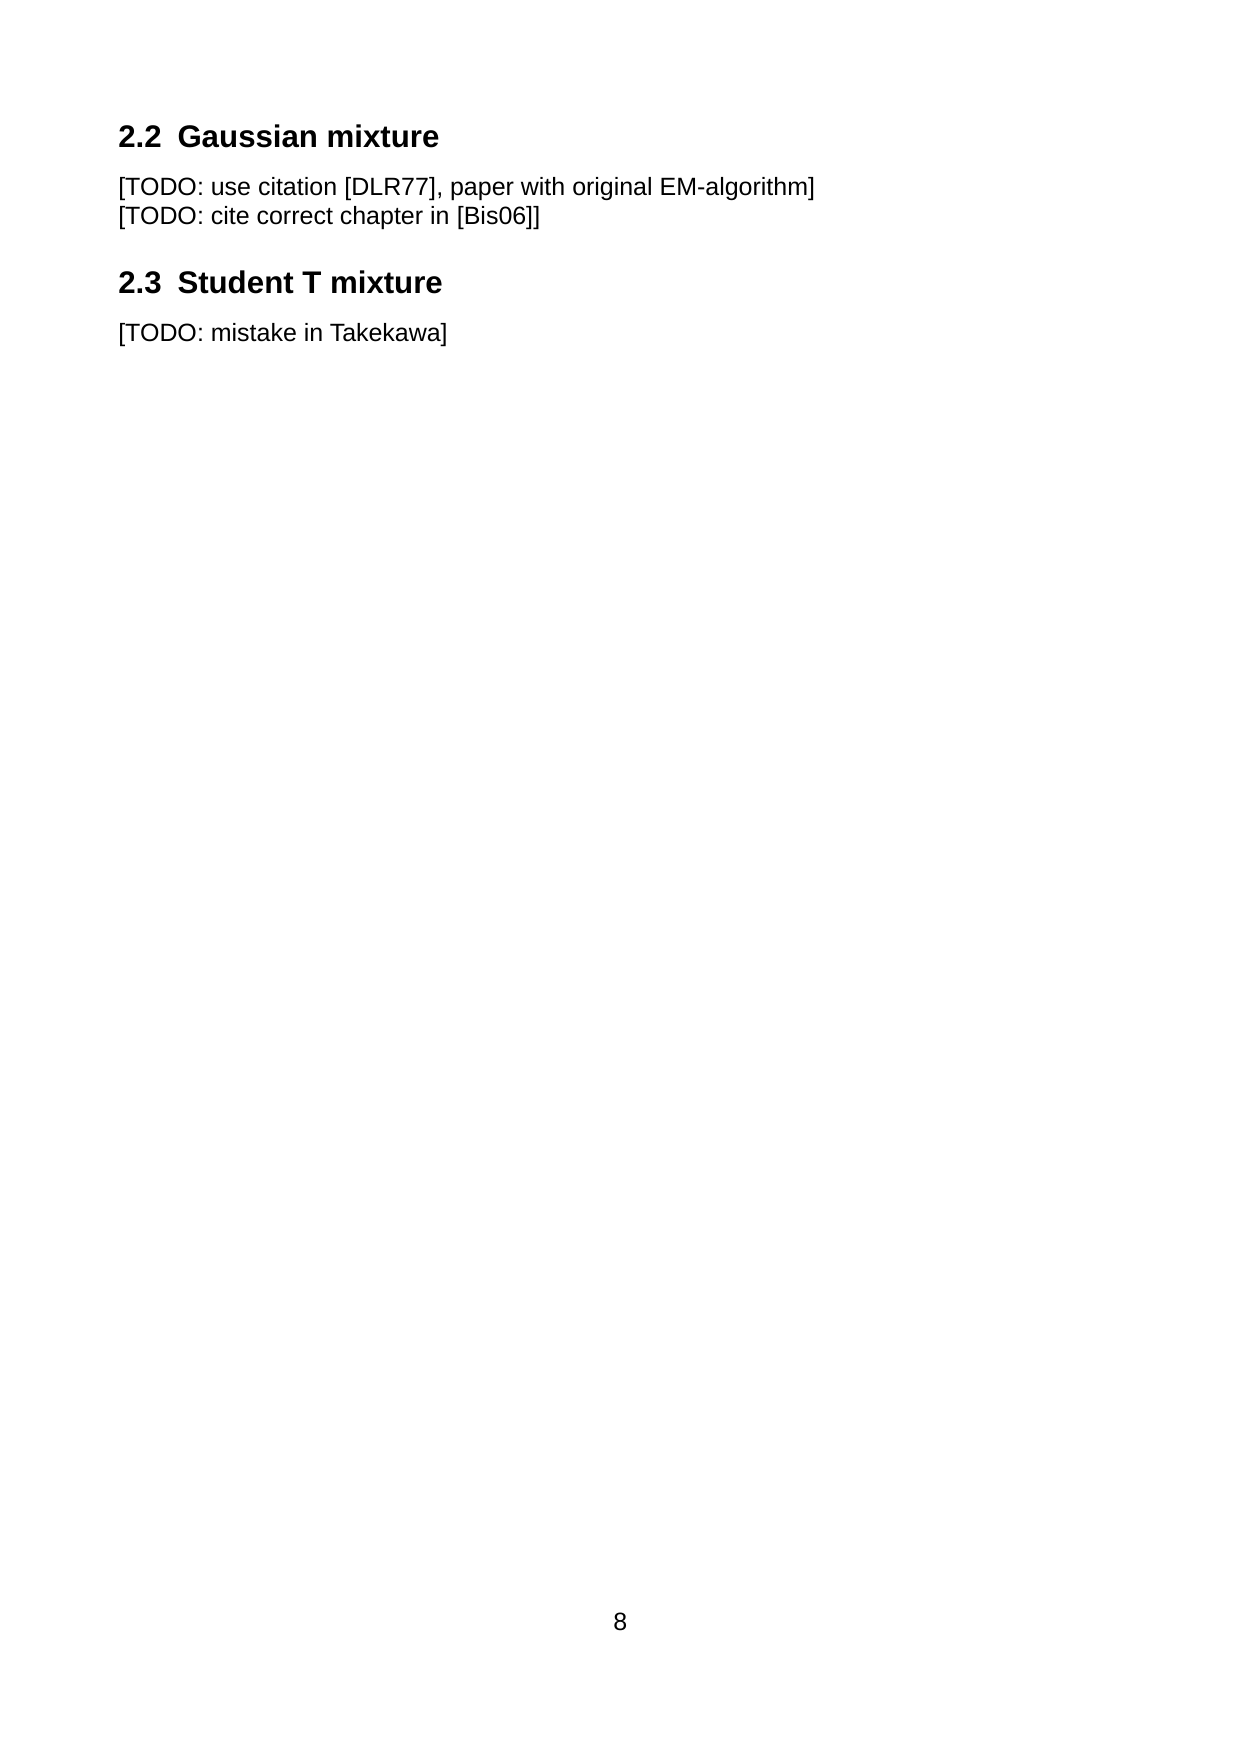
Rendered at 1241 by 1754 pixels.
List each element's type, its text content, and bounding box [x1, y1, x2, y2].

subtitle Gaussian mixture [118, 118, 1122, 154]
text [TODO: cite correct chapter in [Bis06]] [118, 201, 1122, 229]
subtitle Student T mixture [118, 264, 1122, 300]
text [TODO: use citation [DLR77], paper with original EM-algorithm] [118, 172, 1122, 201]
text [TODO: mistake in Takekawa] [118, 318, 1122, 347]
